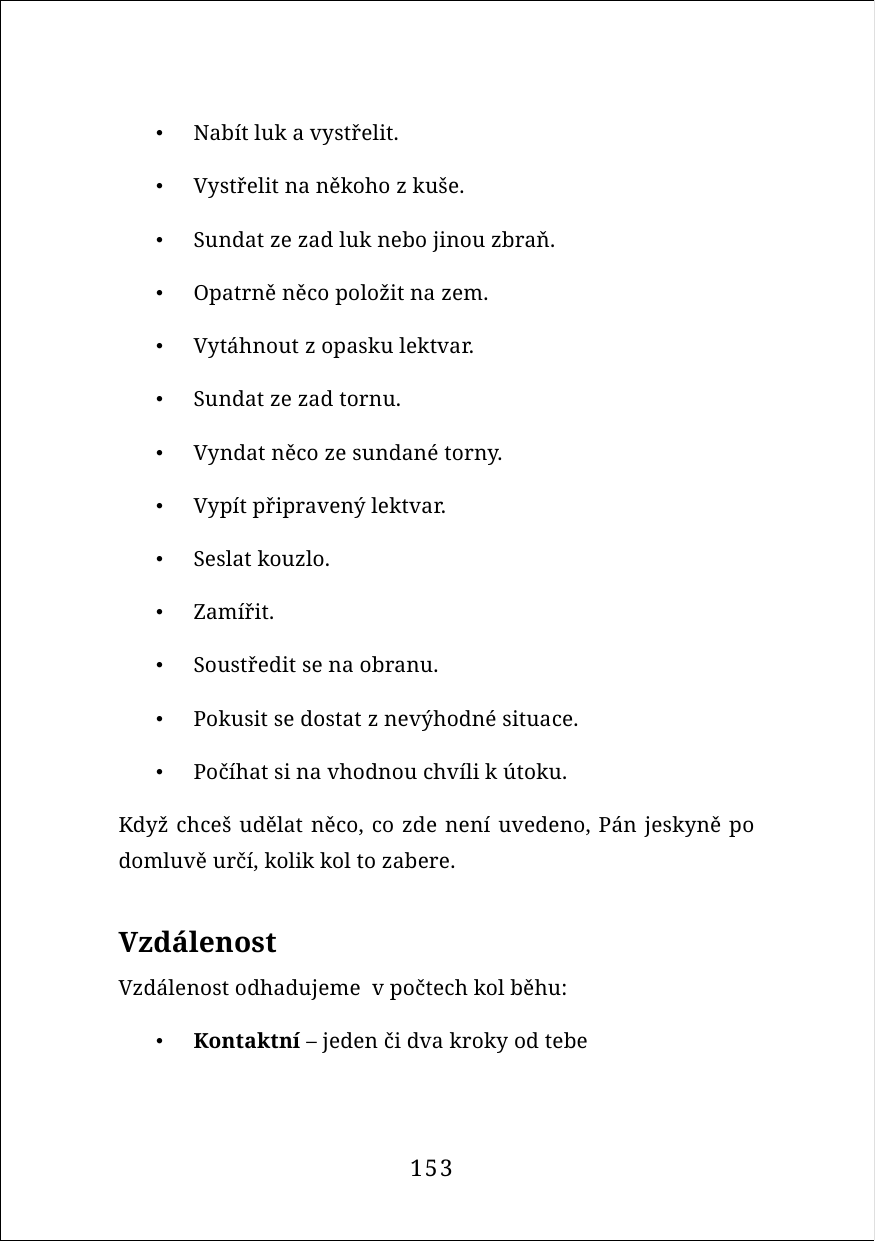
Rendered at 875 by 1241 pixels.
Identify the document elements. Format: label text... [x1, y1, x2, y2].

list Pokusit se dostat z nevýhodné situace. [156, 704, 756, 732]
text Vzdálenost odhadujeme v počtech kol běhu: [118, 973, 756, 1001]
list Opatrně něco položit na zem. [156, 278, 756, 306]
list Vytáhnout z opasku lektvar. [156, 331, 756, 359]
text Když chceš udělat něco, co zde není uvedeno, Pán jeskyně po domluvě určí, kolik kol to zabere. [118, 810, 756, 874]
list Sundat ze zad luk nebo jinou zbraň. [156, 225, 756, 253]
list Soustředit se na obranu. [156, 651, 756, 679]
list Vypít připravený lektvar. [156, 491, 756, 519]
list Počíhat si na vhodnou chvíli k útoku. [156, 757, 756, 785]
subtitle Vzdálenost [118, 923, 756, 961]
list Vystřelit na někoho z kuše. [156, 171, 756, 200]
list Seslat kouzlo. [156, 544, 756, 572]
list Nabít luk a vystřelit. [156, 118, 756, 147]
list Sundat ze zad tornu. [156, 384, 756, 413]
list Zamířit. [156, 597, 756, 626]
list Vyndat něco ze sundané torny. [156, 438, 756, 466]
list Kontaktní – jeden či dva kroky od tebe [156, 1026, 756, 1054]
